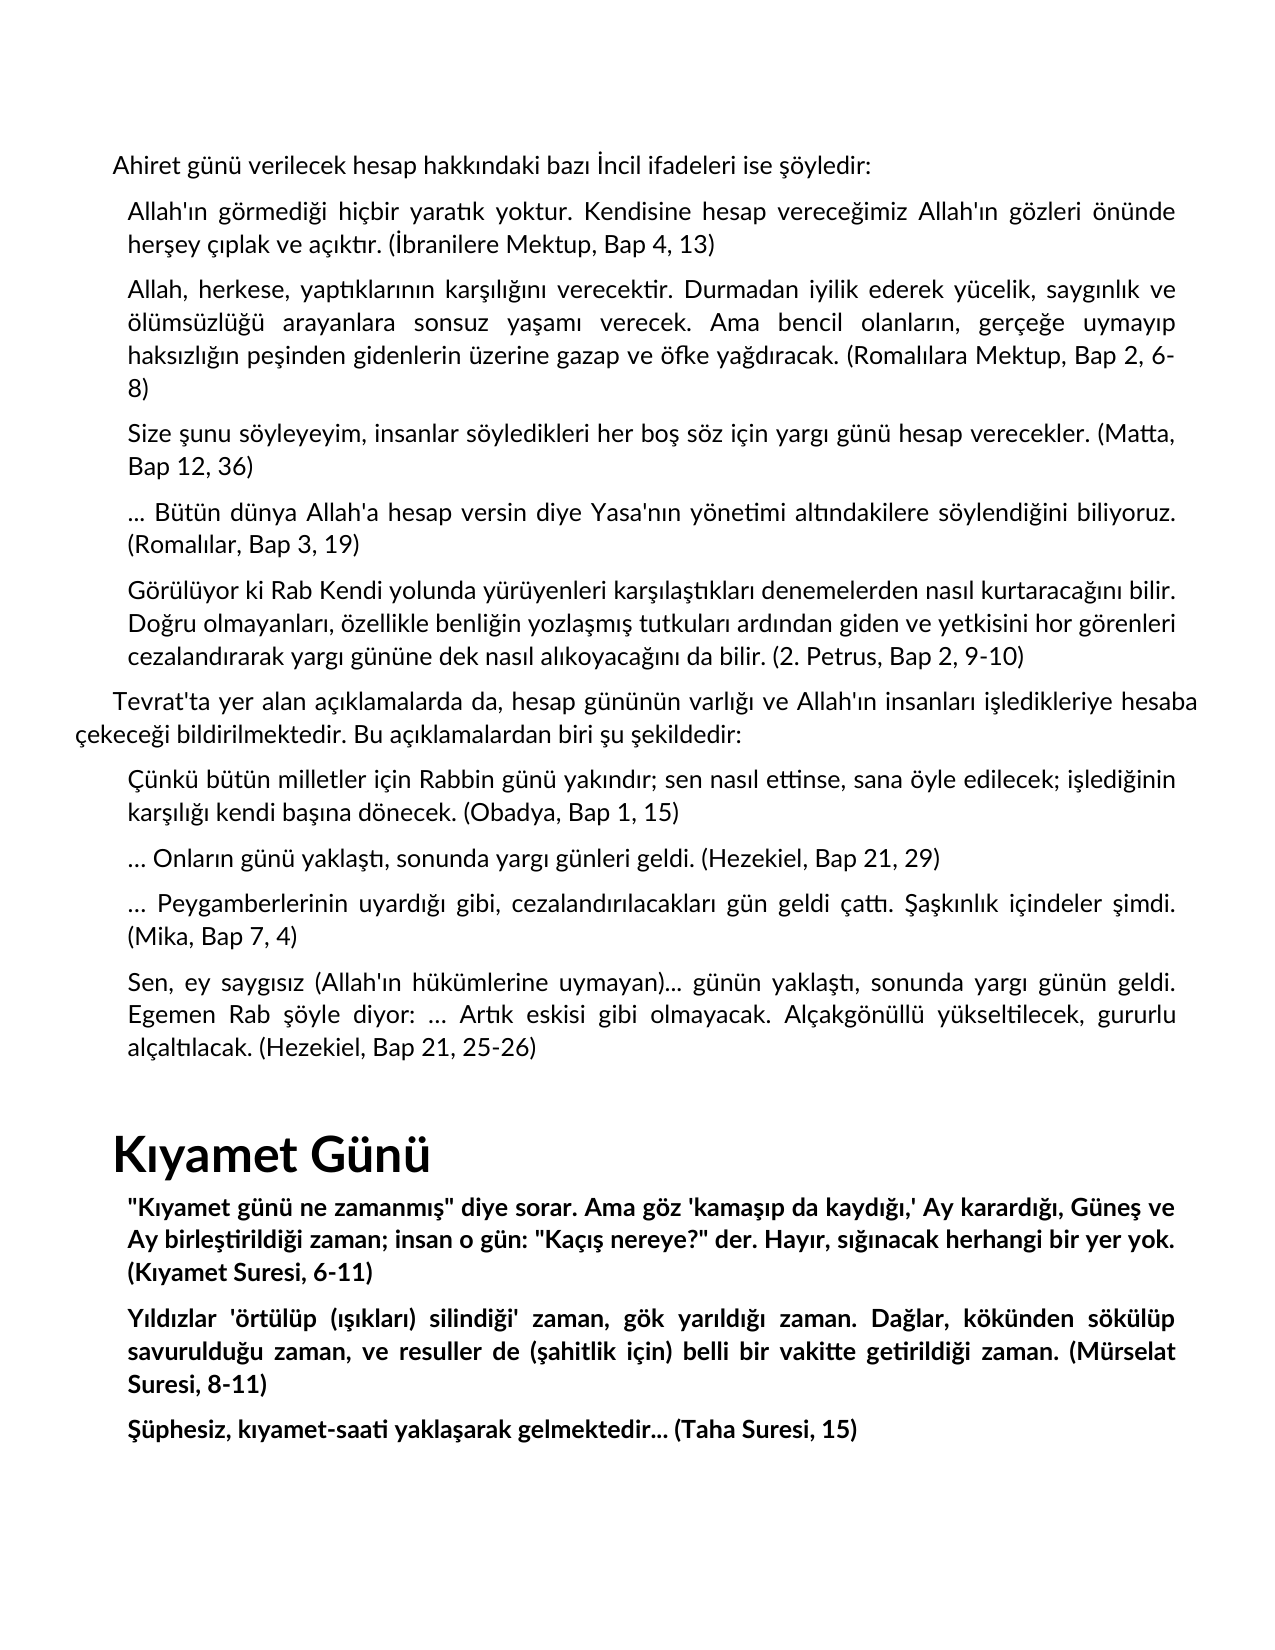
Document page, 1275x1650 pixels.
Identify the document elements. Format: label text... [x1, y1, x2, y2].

text Allah'ın görmediği hiçbir yaratık yoktur. Kendisine hesap vereceğimiz Allah'ın gözleri önünde herşey çıplak ve açıktır. (İbranilere Mektup, Bap 4, 13) [127, 195, 1177, 258]
text Sen, ey saygısız (Allah'ın hükümlerine uymayan)... günün yaklaştı, sonunda yargı günün geldi. Egemen Rab şöyle diyor: … Artık eskisi gibi olmayacak. Alçakgönüllü yükseltilecek, gururlu alçaltılacak. (Hezekiel, Bap 21, 25-26) [127, 966, 1177, 1062]
subtitle Kıyamet Günü [112, 1123, 1200, 1183]
text Şüphesiz, kıyamet-saati yaklaşarak gelmektedir... (Taha Suresi, 15) [127, 1414, 1177, 1444]
text Allah, herkese, yaptıklarının karşılığını verecektir. Durmadan iyilik ederek yücelik, saygınlık ve ölümsüzlüğü arayanlara sonsuz yaşamı verecek. Ama bencil olanların, gerçeğe uymayıp haksızlığın peşinden gidenlerin üzerine gazap ve öfke yağdıracak. (Romalılara Mektup, Bap 2, 6-8) [127, 274, 1177, 402]
text Tevrat'ta yer alan açıklamalarda da, hesap gününün varlığı ve Allah'ın insanları işledikleriye hesaba çekeceği bildirilmektedir. Bu açıklamalardan biri şu şekildedir: [75, 686, 1200, 749]
text … Onların günü yaklaştı, sonunda yargı günleri geldi. (Hezekiel, Bap 21, 29) [127, 842, 1177, 872]
text Size şunu söyleyeyim, insanlar söyledikleri her boş söz için yargı günü hesap verecekler. (Matta, Bap 12, 36) [127, 418, 1177, 481]
text Ahiret günü verilecek hesap hakkındaki bazı İncil ifadeleri ise şöyledir: [75, 150, 1200, 180]
text Çünkü bütün milletler için Rabbin günü yakındır; sen nasıl ettinse, sana öyle edilecek; işlediğinin karşılığı kendi başına dönecek. (Obadya, Bap 1, 15) [127, 764, 1177, 827]
text Yıldızlar 'örtülüp (ışıkları) silindiği' zaman, gök yarıldığı zaman. Dağlar, kökünden sökülüp savurulduğu zaman, ve resuller de (şahitlik için) belli bir vakitte getirildiği zaman. (Mürselat Suresi, 8-11) [127, 1302, 1177, 1398]
text ... Bütün dünya Allah'a hesap versin diye Yasa'nın yönetimi altındakilere söylendiğini biliyoruz. (Romalılar, Bap 3, 19) [127, 496, 1177, 559]
text … Peygamberlerinin uyardığı gibi, cezalandırılacakları gün geldi çattı. Şaşkınlık içindeler şimdi. (Mika, Bap 7, 4) [127, 888, 1177, 951]
text "Kıyamet günü ne zamanmış" diye sorar. Ama göz 'kamaşıp da kaydığı,' Ay karardığı, Güneş ve Ay birleştirildiği zaman; insan o gün: "Kaçış nereye?" der. Hayır, sığınacak herhangi bir yer yok. (Kıyamet Suresi, 6-11) [127, 1191, 1177, 1287]
text Görülüyor ki Rab Kendi yolunda yürüyenleri karşılaştıkları denemelerden nasıl kurtaracağını bilir. Doğru olmayanları, özellikle benliğin yozlaşmış tutkuları ardından giden ve yetkisini hor görenleri cezalandırarak yargı gününe dek nasıl alıkoyacağını da bilir. (2. Petrus, Bap 2, 9-10) [127, 574, 1177, 670]
